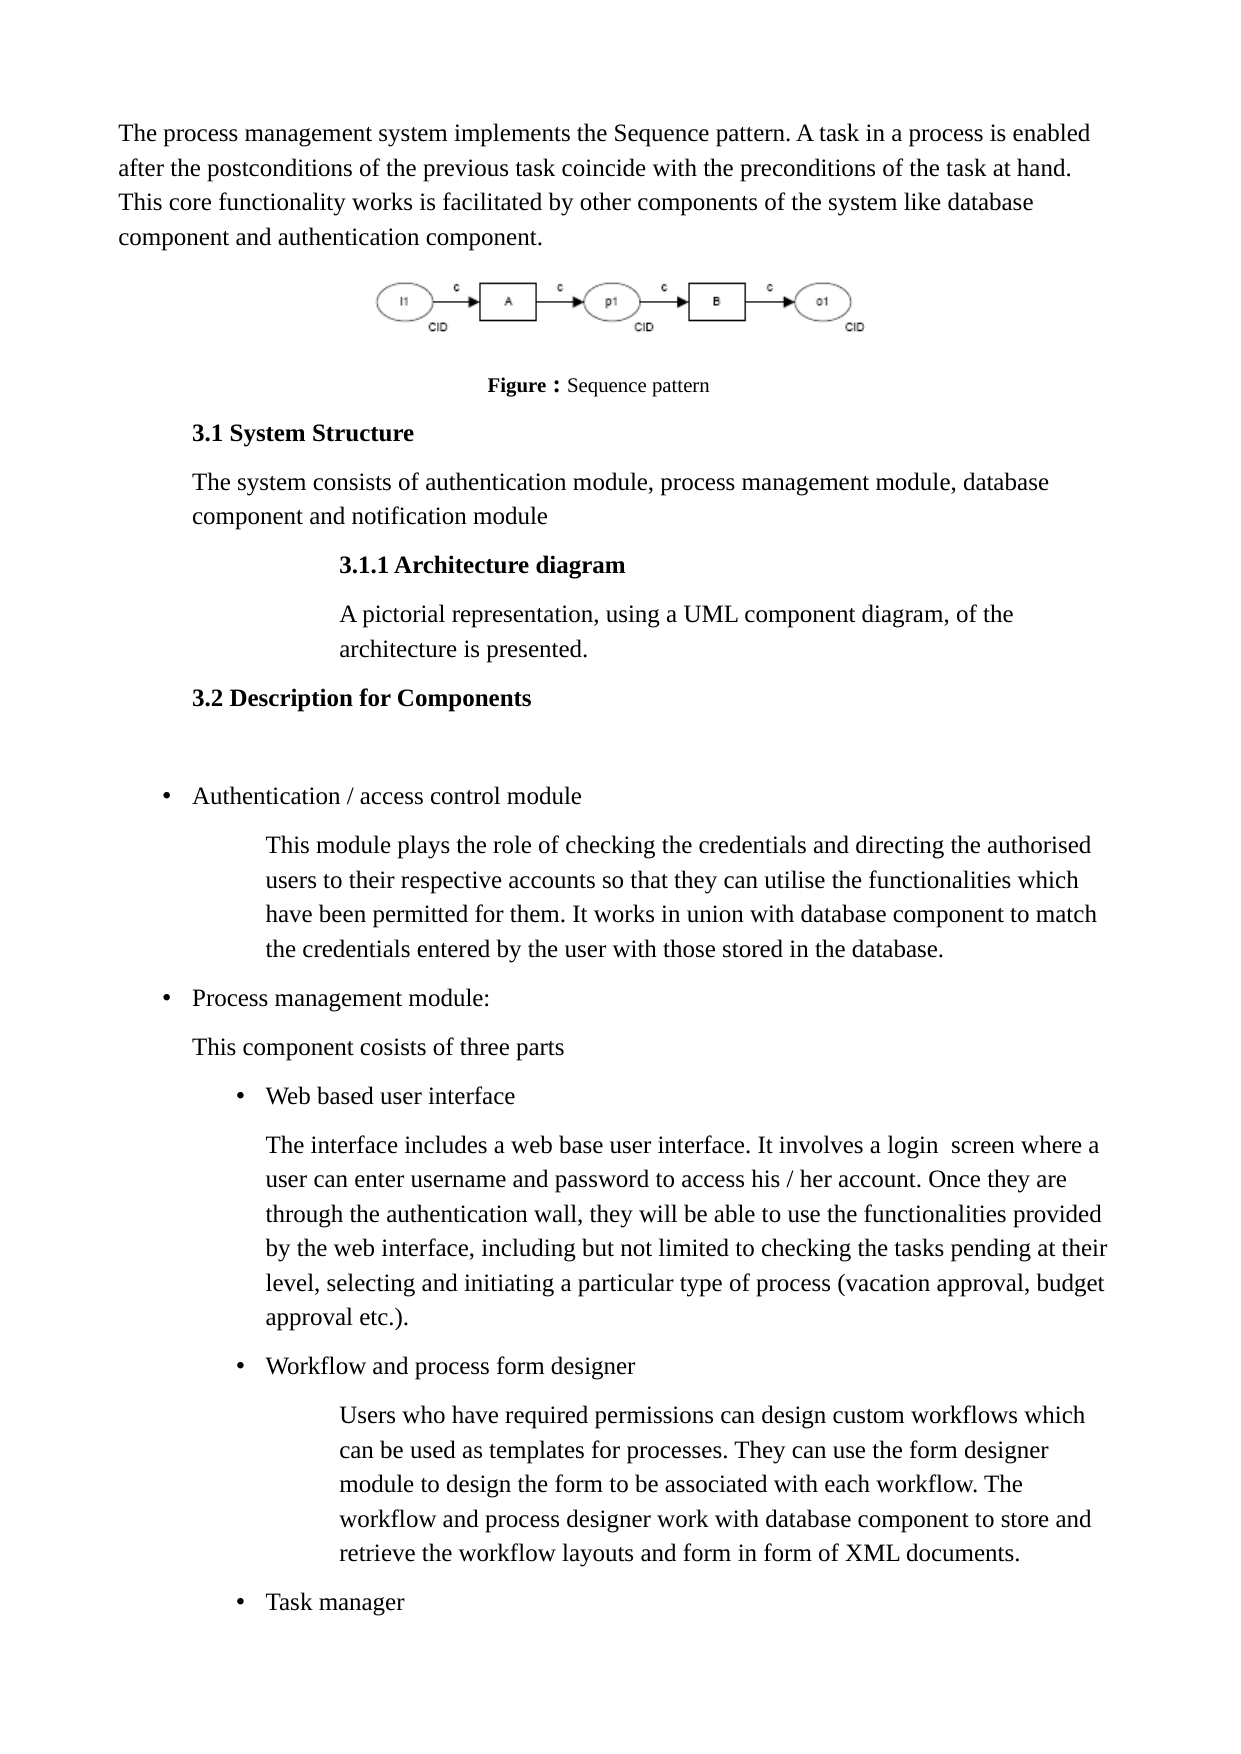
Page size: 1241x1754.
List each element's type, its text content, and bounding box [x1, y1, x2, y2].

text Figure : Sequence pattern [118, 369, 1122, 397]
list Process management module: [162, 983, 1122, 1011]
list Workflow and process form designer [236, 1351, 1122, 1380]
list A pictorial representation, using a UML component diagram, of the architecture is presented. [309, 599, 1122, 663]
list The system consists of authentication module, process management module, database component and notification module [162, 467, 1122, 530]
list Users who have required permissions can design custom workflows which can be used as templates for processes. They can use the form designer module to design the form to be associated with each workflow. The workflow and process designer work with database component to store and retrieve the workflow layouts and form in form of XML documents. [309, 1400, 1122, 1567]
list This module plays the role of checking the credentials and directing the authorised users to their respective accounts so that they can utilise the functionalities which have been permitted for them. It works in union with database component to match the credentials entered by the user with those stored in the database. [236, 830, 1122, 962]
list Authentication / access control module [162, 781, 1122, 810]
list 3.1 System Structure [162, 418, 1122, 447]
list The interface includes a web base user interface. It involves a login screen where a user can enter username and password to access his / her account. Once they are through the authentication wall, they will be able to use the functionalities provided by the web interface, including but not limited to checking the tasks pending at their level, selecting and initiating a particular type of process (vacation approval, budget approval etc.). [236, 1130, 1122, 1331]
picture [363, 270, 878, 340]
text The process management system implements the Sequence pattern. A task in a process is enabled after the postconditions of the previous task coincide with the preconditions of the task at hand. This core functionality works is facilitated by other components of the system like database component and authentication component. [118, 118, 1122, 250]
list Web based user interface [236, 1081, 1122, 1109]
list This component cosists of three parts [162, 1032, 1122, 1061]
list 3.2 Description for Components [162, 683, 1122, 712]
list Task manager [236, 1587, 1122, 1616]
list 3.1.1 Architecture diagram [309, 550, 1122, 579]
